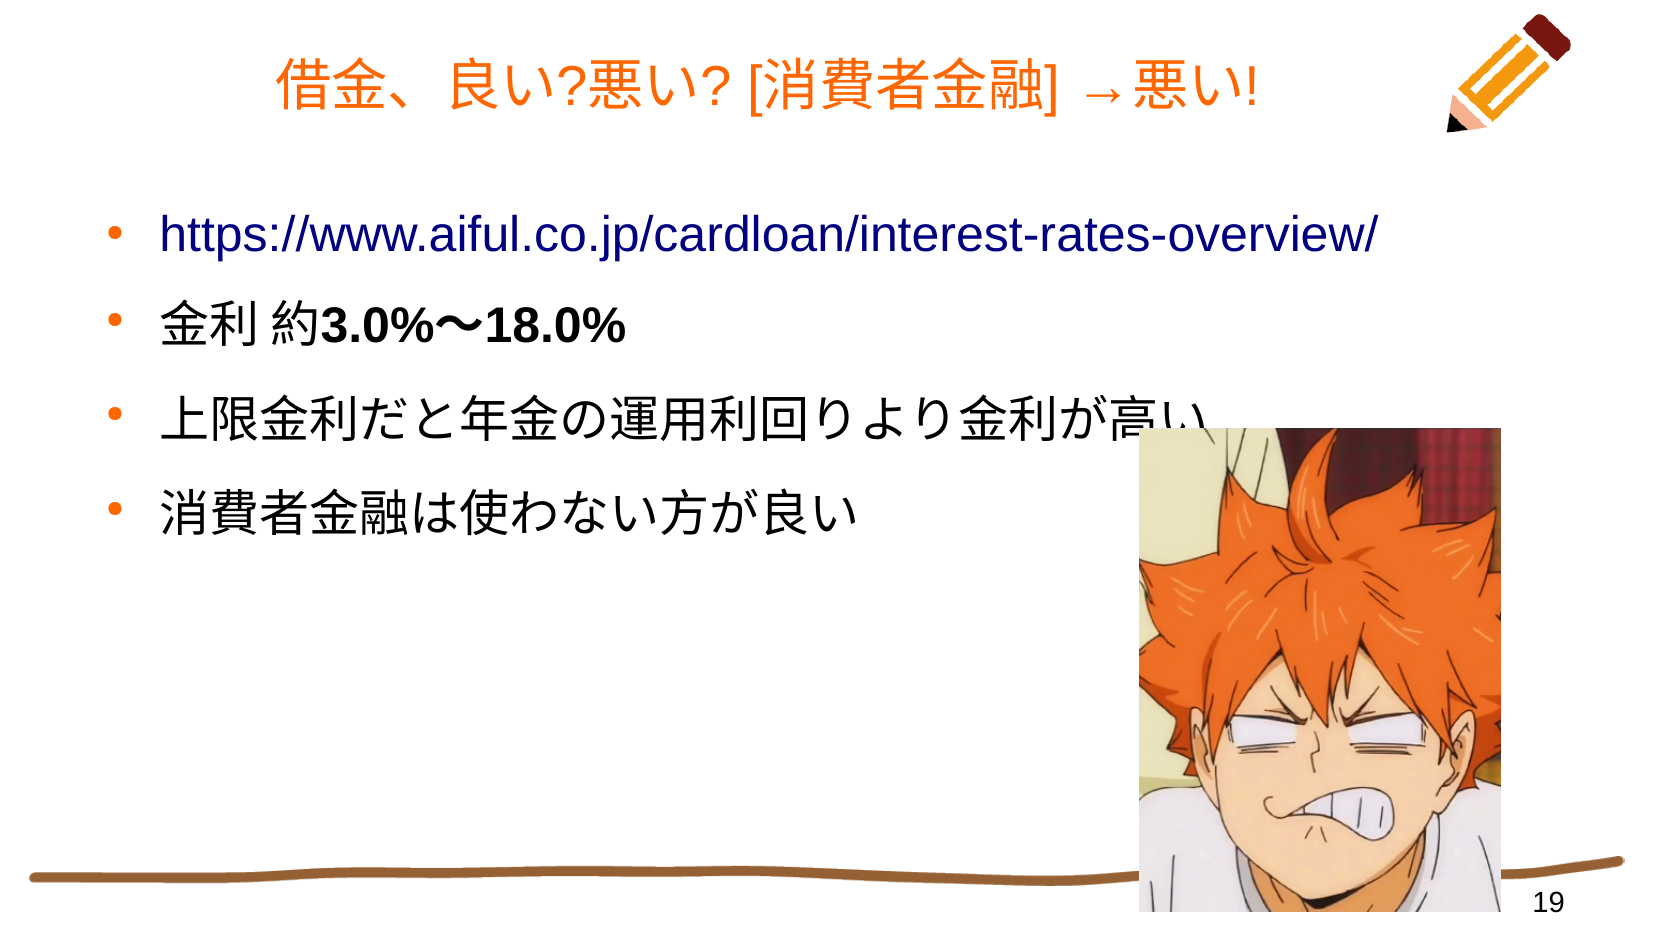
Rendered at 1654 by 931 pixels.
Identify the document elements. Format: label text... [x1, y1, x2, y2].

picture [29, 428, 1625, 912]
list https://www.aiful.co.jp/cardloan/interest-rates-overview/ 金利 約3.0%〜18.0% 上限金利だと年金の運用利回りより金利が高い 消費者金融は使わない方が良い [88, 206, 1576, 857]
picture [1446, 14, 1571, 133]
title 借金、良い?悪い? [消費者金融] →悪い! [88, 29, 1447, 133]
